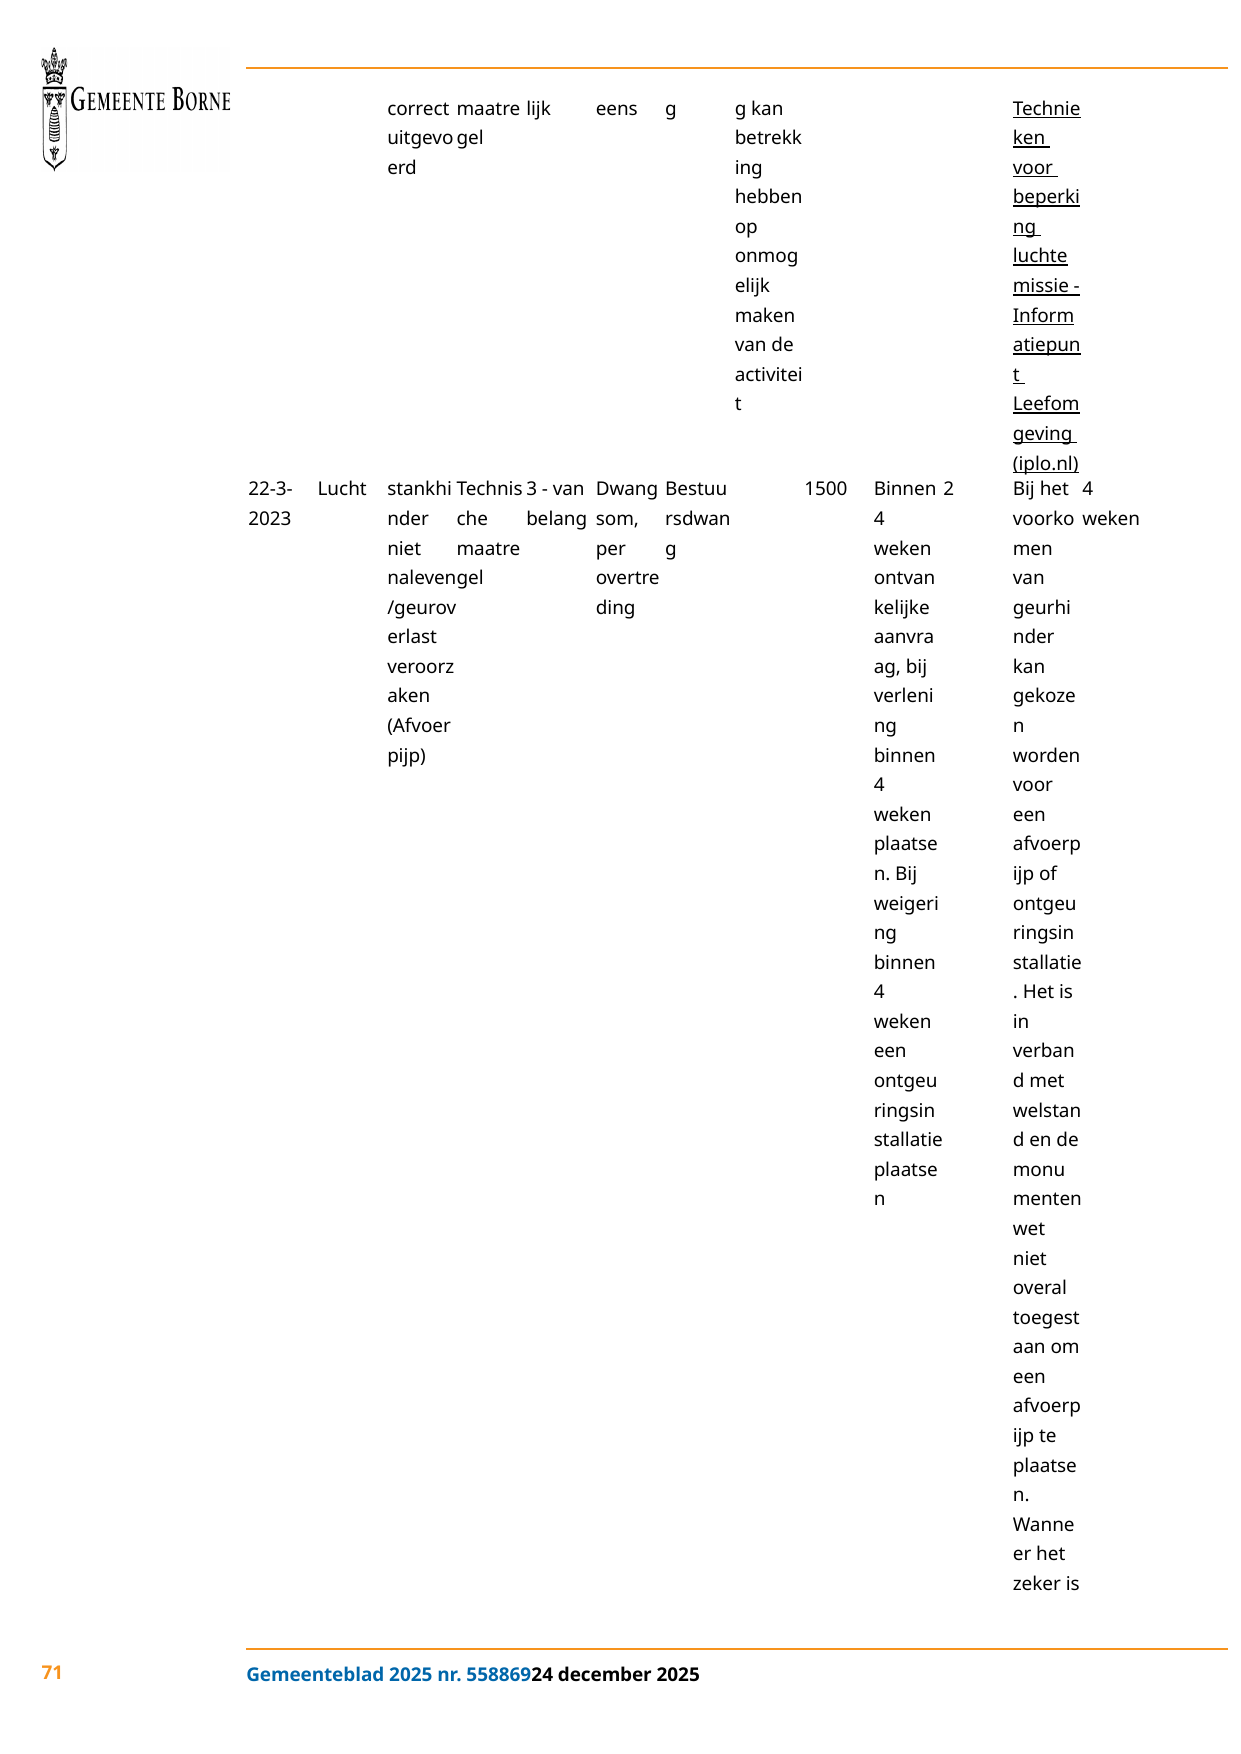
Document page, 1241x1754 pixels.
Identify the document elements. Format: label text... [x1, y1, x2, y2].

table_cell 2 [943, 476, 1013, 1596]
table_cell Lucht [318, 476, 387, 1596]
table_cell [1082, 95, 1152, 476]
table_cell [804, 95, 873, 476]
table_cell [318, 95, 387, 476]
table_cell lijk [526, 95, 596, 476]
table_cell Bij het voorkomen van geurhinder kan gekozen worden voor een afvoerpijp of ontgeuringsinstallatie. Het is in verband met welstand en de monumentenwet niet overal toegestaan om een afvoerpijp te plaatsen. Wanneer het zeker is [1013, 476, 1082, 1596]
table_cell 3 - van belang [526, 476, 596, 1596]
picture [41, 47, 231, 172]
table_cell 22-3-2023 [248, 476, 317, 1596]
table_cell eens [596, 95, 665, 476]
table_cell correct uitgevoerd [387, 95, 456, 476]
table_cell 4 weken [1082, 476, 1152, 1596]
table_cell g kan betrekking hebben op onmogelijk maken van de activiteit [735, 95, 804, 476]
table_cell [943, 95, 1013, 476]
table_cell Technieken voor beperking luchtemissie - Informatiepunt Leefomgeving (iplo.nl) [1013, 95, 1082, 476]
table_cell Binnen 4 weken ontvankelijke aanvraag, bij verlening binnen 4 weken plaatsen. Bij weigering binnen 4 weken een ontgeuringsinstallatie plaatsen [874, 476, 943, 1596]
table_cell maatregel [456, 95, 526, 476]
table_cell g [665, 95, 734, 476]
table_cell 1500 [804, 476, 873, 1596]
table_cell Technische maatregel [456, 476, 526, 1596]
table_cell [874, 95, 943, 476]
table_cell [735, 476, 804, 1596]
table_cell [248, 95, 317, 476]
table_cell Bestuursdwang [665, 476, 734, 1596]
table_cell Dwangsom, per overtreding [596, 476, 665, 1596]
table_cell stankhinder niet naleven/geuroverlast veroorzaken (Afvoerpijp) [387, 476, 456, 1596]
